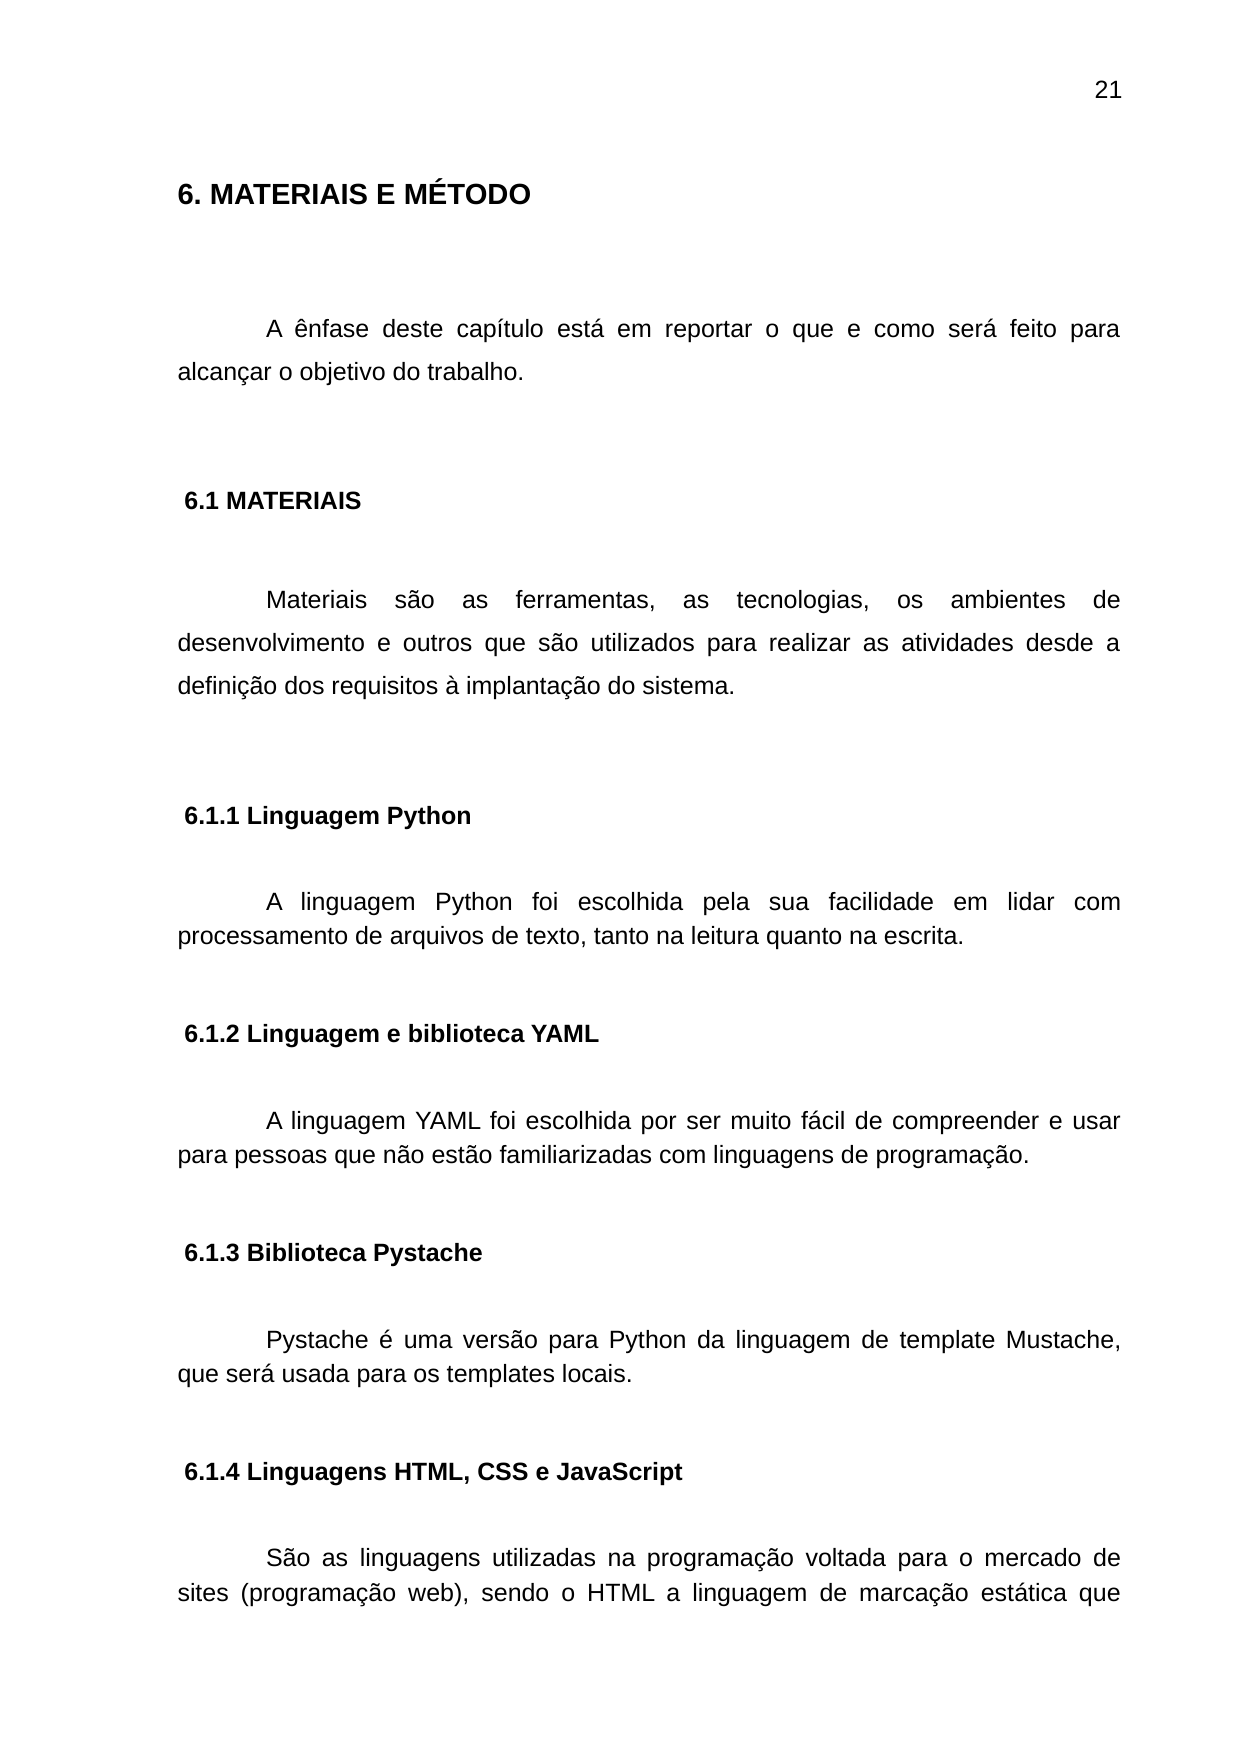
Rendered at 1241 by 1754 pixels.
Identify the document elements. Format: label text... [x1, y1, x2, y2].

subtitle Biblioteca Pystache [177, 1238, 1122, 1267]
text São as linguagens utilizadas na programação voltada para o mercado de sites (programação web), sendo o HTML a linguagem de marcação estática que [177, 1543, 1122, 1607]
subtitle Linguagem e biblioteca YAML [177, 1019, 1122, 1048]
text A linguagem Python foi escolhida pela sua facilidade em lidar com processamento de arquivos de texto, tanto na leitura quanto na escrita. [177, 887, 1122, 950]
text A ênfase deste capítulo está em reportar o que e como será feito para alcançar o objetivo do trabalho. [177, 314, 1122, 386]
subtitle Linguagem Python [177, 801, 1122, 829]
subtitle MATERIAIS [177, 486, 1122, 515]
subtitle MATERIAIS E MÉTODO [177, 177, 1122, 211]
text Pystache é uma versão para Python da linguagem de template Mustache, que será usada para os templates locais. [177, 1324, 1122, 1388]
text A linguagem YAML foi escolhida por ser muito fácil de compreender e usar para pessoas que não estão familiarizadas com linguagens de programação. [177, 1106, 1122, 1169]
subtitle Linguagens HTML, CSS e JavaScript [177, 1457, 1122, 1486]
text Materiais são as ferramentas, as tecnologias, os ambientes de desenvolvimento e outros que são utilizados para realizar as atividades desde a definição dos requisitos à implantação do sistema. [177, 585, 1122, 700]
